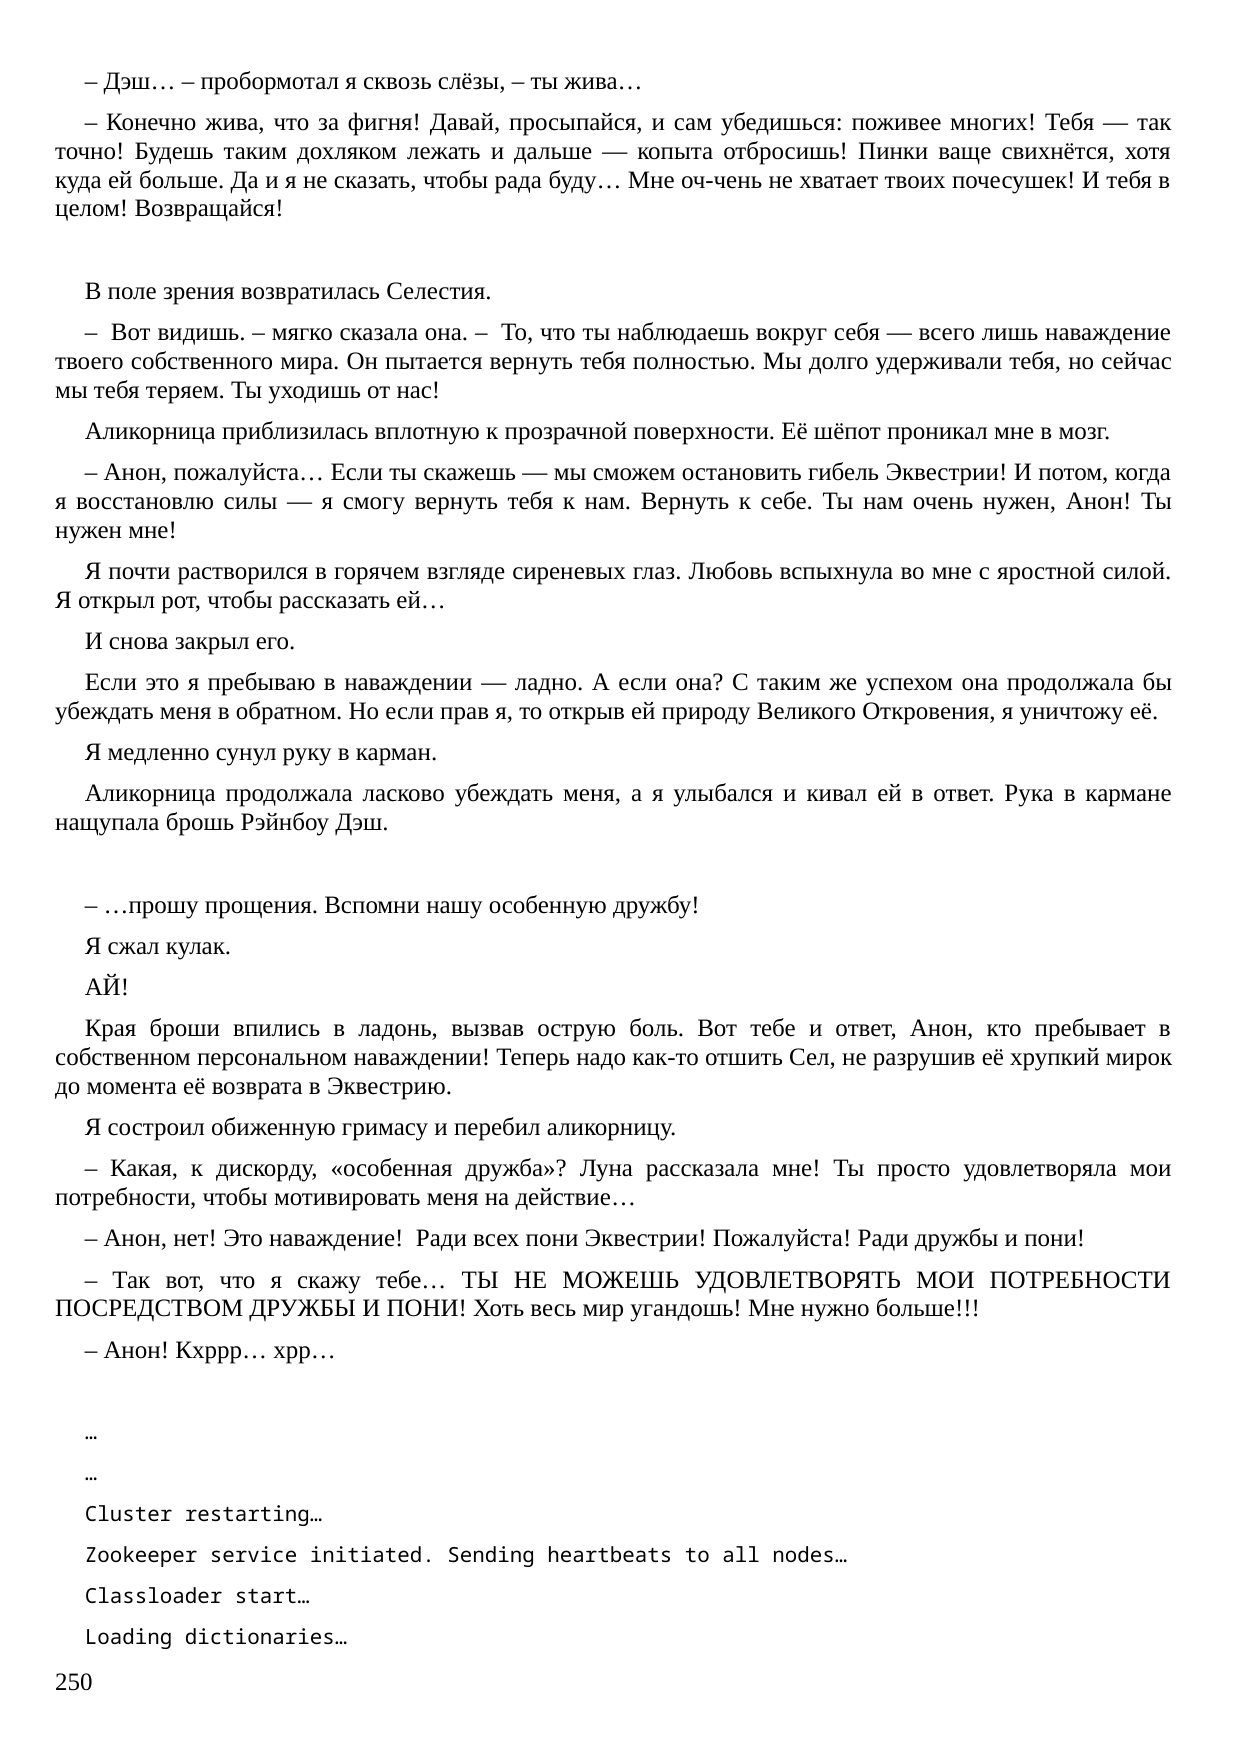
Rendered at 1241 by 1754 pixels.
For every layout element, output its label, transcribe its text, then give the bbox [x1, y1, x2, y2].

text Если это я пребываю в наваждении — ладно. А если она? С таким же успехом она продолжала бы убеждать меня в обратном. Но если прав я, то открыв ей природу Великого Откровения, я уничтожу её. [55, 667, 1173, 725]
text Я сжал кулак. [55, 931, 1173, 960]
text … [55, 1417, 1173, 1446]
text – Анон, пожалуйста… Если ты скажешь — мы сможем остановить гибель Эквестрии! И потом, когда я восстановлю силы — я смогу вернуть тебя к нам. Вернуть к себе. Ты нам очень нужен, Анон! Ты нужен мне! [55, 457, 1173, 543]
text Loading dictionaries… [55, 1622, 1173, 1650]
text – Дэш… – пробормотал я сквозь слёзы, – ты жива… [55, 66, 1173, 95]
text Cluster restarting… [55, 1499, 1173, 1528]
text – …прошу прощения. Вспомни нашу особенную дружбу! [55, 890, 1173, 918]
text – Так вот, что я скажу тебе… ТЫ НЕ МОЖЕШЬ УДОВЛЕТВОРЯТЬ МОИ ПОТРЕБНОСТИ ПОСРЕДСТВОМ ДРУЖБЫ И ПОНИ! Хоть весь мир угандошь! Мне нужно больше!!! [55, 1265, 1173, 1322]
text – Какая, к дискорду, «особенная дружба»? Луна рассказала мне! Ты просто удовлетворяла мои потребности, чтобы мотивировать меня на действие… [55, 1153, 1173, 1211]
text Аликорница приблизилась вплотную к прозрачной поверхности. Её шёпот проникал мне в мозг. [55, 416, 1173, 445]
text Zookeeper service initiated. Sending heartbeats to all nodes… [55, 1540, 1173, 1568]
text Аликорница продолжала ласково убеждать меня, а я улыбался и кивал ей в ответ. Рука в кармане нащупала брошь Рэйнбоу Дэш. [55, 778, 1173, 836]
text – Конечно жива, что за фигня! Давай, просыпайся, и сам убедишься: поживее многих! Тебя — так точно! Будешь таким дохляком лежать и дальше — копыта отбросишь! Пинки ваще свихнётся, хотя куда ей больше. Да и я не сказать, чтобы рада буду… Мне оч-чень не хватает твоих почесушек! И тебя в целом! Возвращайся! [55, 107, 1173, 222]
text … [55, 1458, 1173, 1487]
text – Анон! Кхррр… хрр… [55, 1335, 1173, 1363]
text Я состроил обиженную гримасу и перебил аликорницу. [55, 1112, 1173, 1141]
text В поле зрения возвратилась Селестия. [55, 276, 1173, 305]
text И снова закрыл его. [55, 626, 1173, 655]
text – Вот видишь. – мягко сказала она. – То, что ты наблюдаешь вокруг себя — всего лишь наваждение твоего собственного мира. Он пытается вернуть тебя полностью. Мы долго удерживали тебя, но сейчас мы тебя теряем. Ты уходишь от нас! [55, 317, 1173, 403]
text АЙ! [55, 972, 1173, 1001]
text Я медленно сунул руку в карман. [55, 737, 1173, 766]
text Я почти растворился в горячем взгляде сиреневых глаз. Любовь вспыхнула во мне с яростной силой. Я открыл рот, чтобы рассказать ей… [55, 556, 1173, 613]
text Края броши впились в ладонь, вызвав острую боль. Вот тебе и ответ, Анон, кто пребывает в собственном персональном наваждении! Теперь надо как-то отшить Сел, не разрушив её хрупкий мирок до момента её возврата в Эквестрию. [55, 1013, 1173, 1100]
text – Анон, нет! Это наваждение! Ради всех пони Эквестрии! Пожалуйста! Ради дружбы и пони! [55, 1223, 1173, 1252]
text Classloader start… [55, 1581, 1173, 1609]
